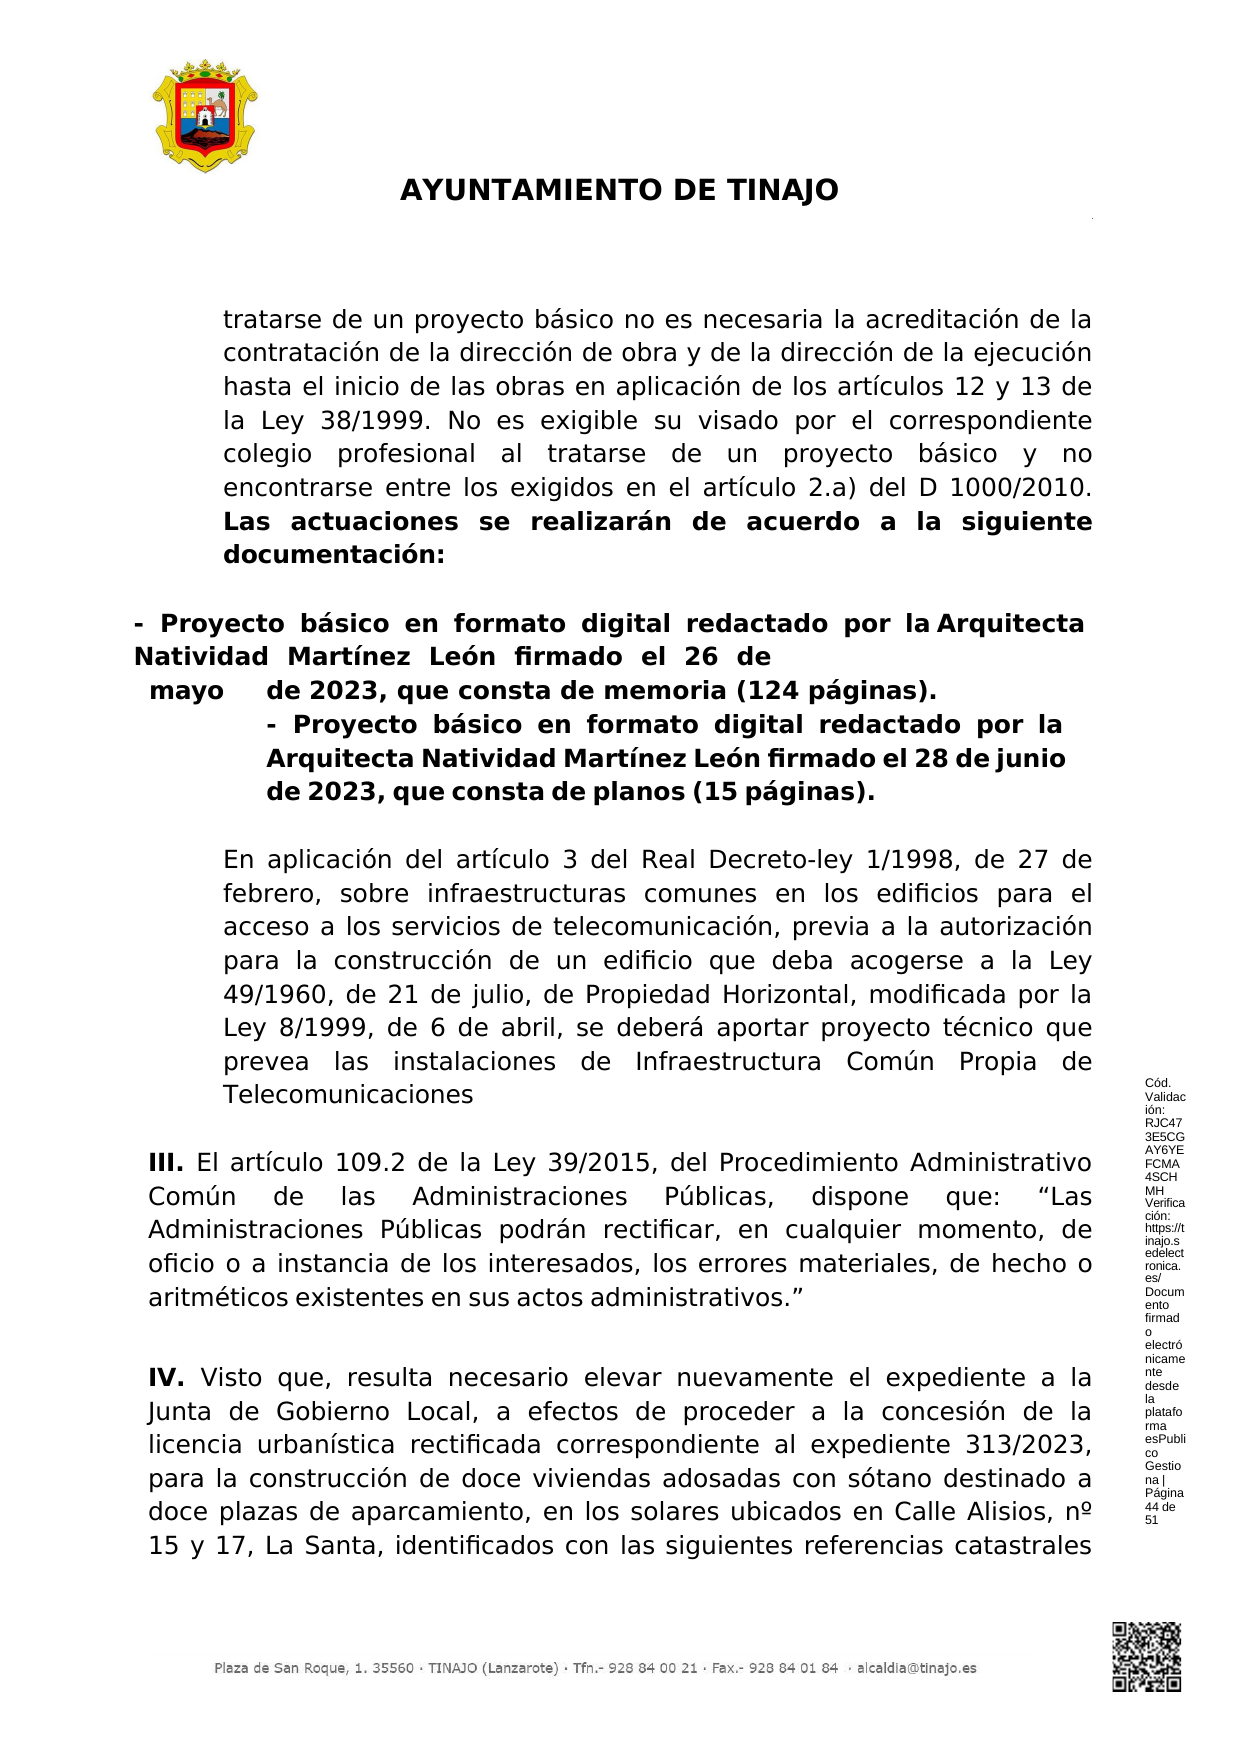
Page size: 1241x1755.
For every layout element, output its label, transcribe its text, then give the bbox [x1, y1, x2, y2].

text mayo de 2023, que consta de memoria (124 páginas). [149, 676, 1132, 705]
list Proyecto básico en formato digital redactado por la Arquitecta Natividad Martínez León firmado el 28 de junio de 2023, que consta de planos (15 páginas). [266, 710, 1091, 807]
text Verificación: https://tinajo.sedelectronica.es/ [1145, 1198, 1186, 1285]
list Visto que, resulta necesario elevar nuevamente el expediente a la Junta de Gobierno Local, a efectos de proceder a la concesión de la licencia urbanística rectificada correspondiente al expediente 313/2023, para la construcción de doce viviendas adosadas con sótano destinado a doce plazas de aparcamiento, en los solares ubicados en Calle Alisios, nº 15 y 17, La Santa, identificados con las siguientes referencias catastrales [148, 1363, 1092, 1560]
text En aplicación del artículo 3 del Real Decreto-ley 1/1998, de 27 de febrero, sobre infraestructuras comunes en los edificios para el acceso a los servicios de telecomunicación, previa a la autorización para la construcción de un edificio que deba acogerse a la Ley 49/1960, de 21 de julio, de Propiedad Horizontal, modificada por la Ley 8/1999, de 6 de abril, se deberá aportar proyecto técnico que prevea las instalaciones de Infraestructura Común Propia de Telecomunicaciones [223, 845, 1093, 1110]
text Documento firmado electrónicamente desde la plataforma esPublico Gestiona | Página 44 de 51 [1145, 1285, 1186, 1527]
list El artículo 109.2 de la Ley 39/2015, del Procedimiento Administrativo Común de las Administraciones Públicas, dispone que: “Las Administraciones Públicas podrán rectificar, en cualquier momento, de oficio o a instancia de los interesados, los errores materiales, de hecho o aritméticos existentes en sus actos administrativos.” [148, 1148, 1093, 1312]
text Cód. Validación: RJC473E5CGAY6YEFCMA4SCHMH [1145, 1077, 1186, 1198]
text tratarse de un proyecto básico no es necesaria la acreditación de la contratación de la dirección de obra y de la dirección de la ejecución hasta el inicio de las obras en aplicación de los artículos 12 y 13 de la Ley 38/1999. No es exigible su visado por el correspondiente colegio profesional al tratarse de un proyecto básico y no encontrarse entre los exigidos en el artículo 2.a) del D 1000/2010. Las actuaciones se realizarán de acuerdo a la siguiente documentación: [223, 305, 1093, 569]
list Proyecto básico en formato digital redactado por la Arquitecta Natividad Martínez León firmado el 26 de [133, 609, 1092, 672]
